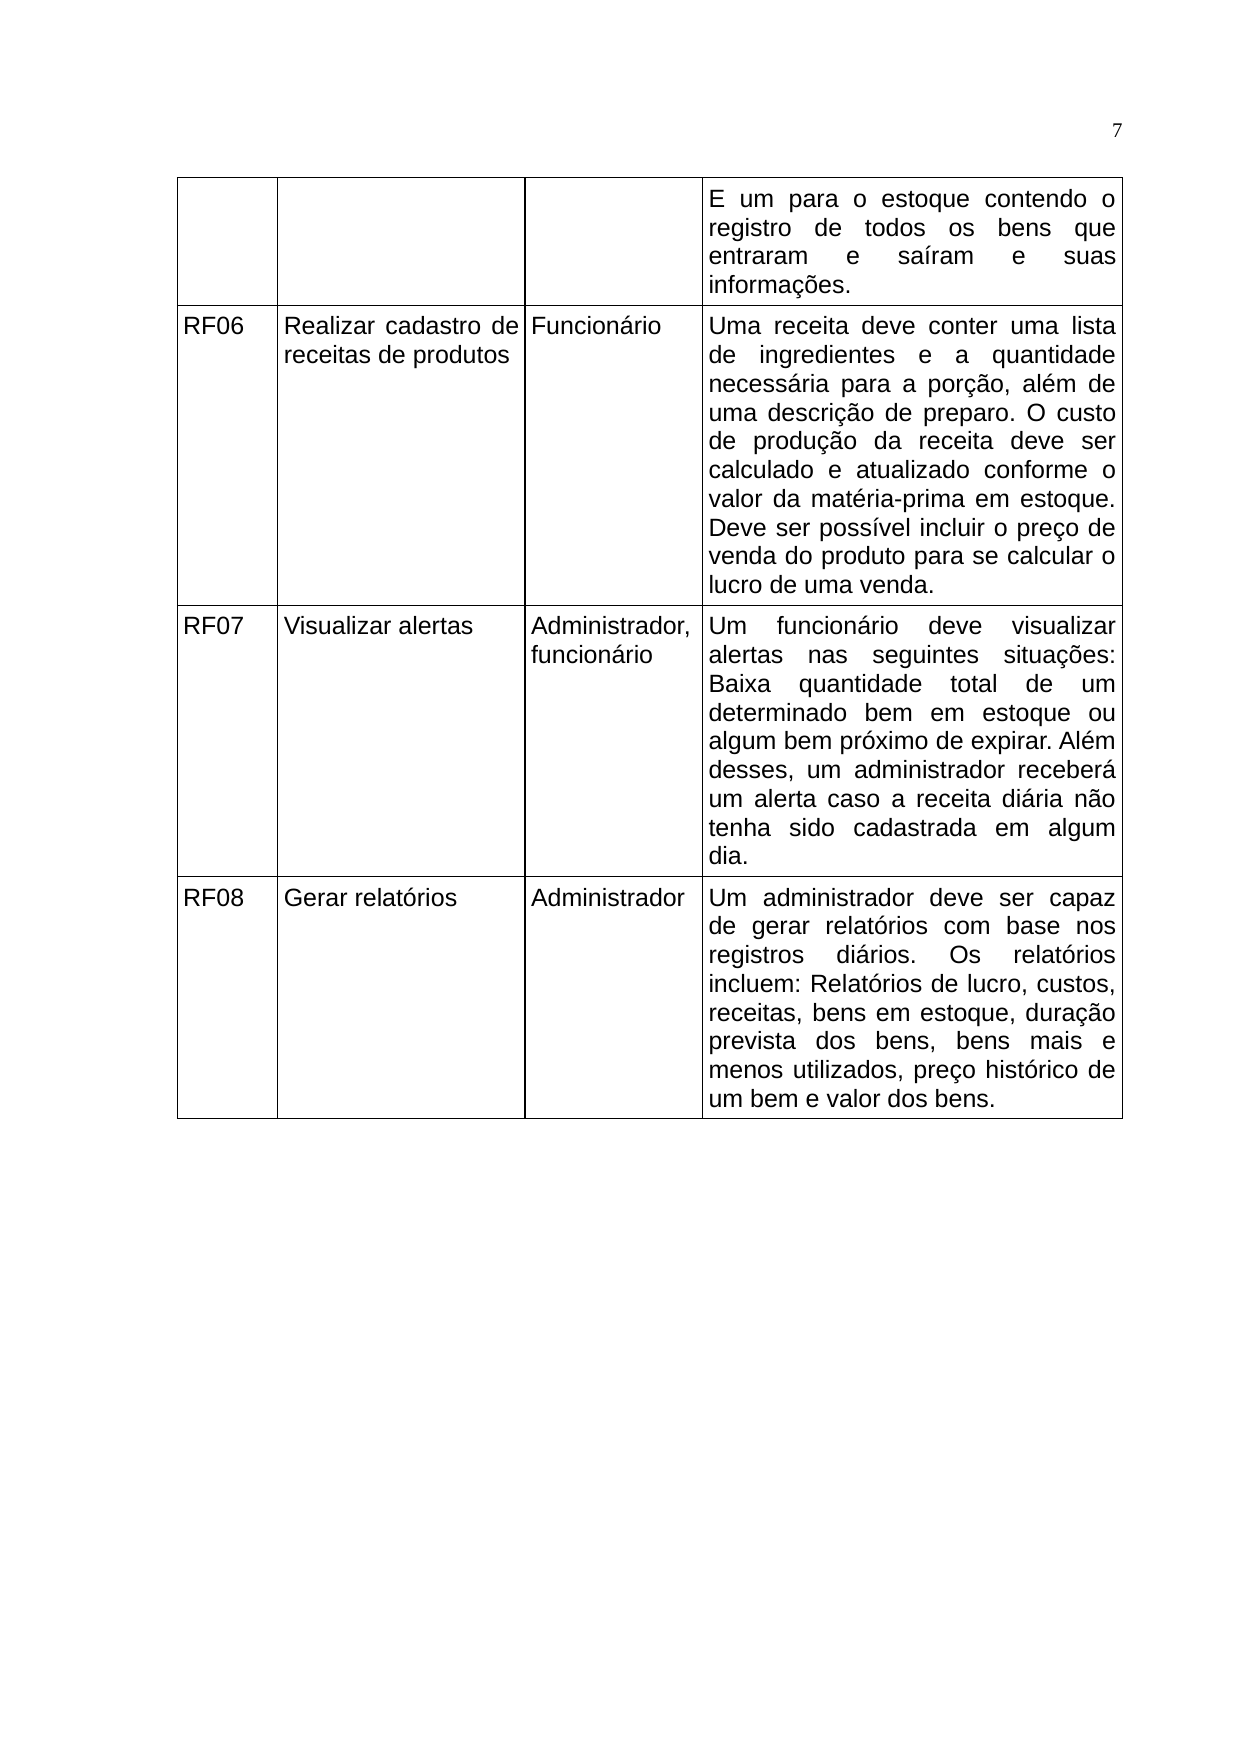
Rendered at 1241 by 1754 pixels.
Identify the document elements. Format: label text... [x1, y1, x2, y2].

table_cell RF06 [178, 306, 277, 604]
table_cell Visualizar alertas [278, 606, 524, 876]
table_cell Uma receita deve conter uma lista de ingredientes e a quantidade necessária para a porção, além de uma descrição de preparo. O custo de produção da receita deve ser calculado e atualizado conforme o valor da matéria-prima em estoque. Deve ser possível incluir o preço de venda do produto para se calcular o lucro de uma venda. [703, 306, 1122, 604]
table_cell Um funcionário deve visualizar alertas nas seguintes situações: Baixa quantidade total de um determinado bem em estoque ou algum bem próximo de expirar. Além desses, um administrador receberá um alerta caso a receita diária não tenha sido cadastrada em algum dia. [703, 606, 1122, 876]
table_cell [526, 178, 702, 304]
table_cell Gerar relatórios [278, 877, 524, 1118]
table_cell RF08 [178, 877, 277, 1118]
table_cell Funcionário [526, 306, 702, 604]
table_cell E um para o estoque contendo o registro de todos os bens que entraram e saíram e suas informações. [703, 178, 1122, 304]
table_cell Um administrador deve ser capaz de gerar relatórios com base nos registros diários. Os relatórios incluem: Relatórios de lucro, custos, receitas, bens em estoque, duração prevista dos bens, bens mais e menos utilizados, preço histórico de um bem e valor dos bens. [703, 877, 1122, 1118]
table_cell Administrador [526, 877, 702, 1118]
table_cell Administrador, funcionário [526, 606, 702, 876]
table_cell [178, 178, 277, 304]
table_cell Realizar cadastro de receitas de produtos [278, 306, 524, 604]
table_cell RF07 [178, 606, 277, 876]
table_cell [278, 178, 524, 304]
